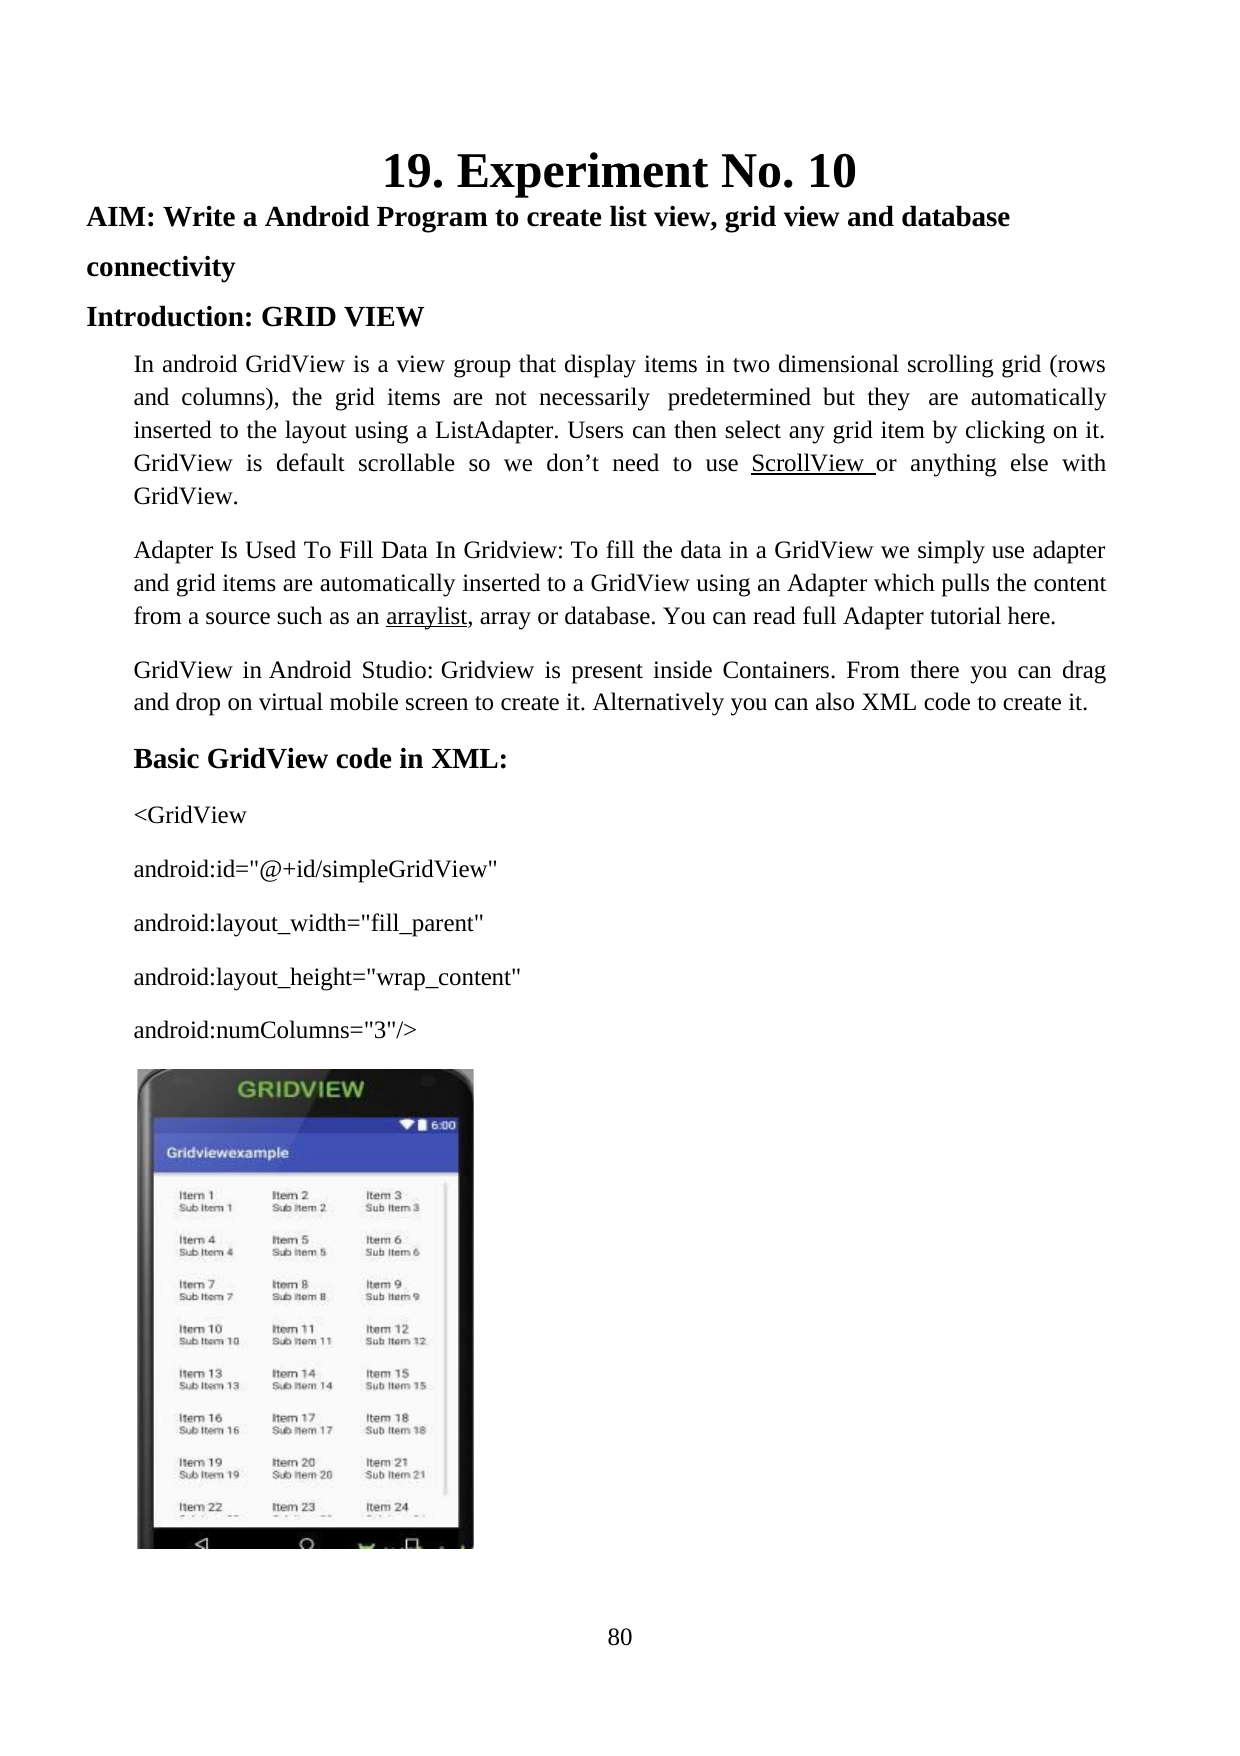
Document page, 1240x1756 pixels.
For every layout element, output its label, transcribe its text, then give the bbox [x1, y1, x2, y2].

text Adapter Is Used To Fill Data In Gridview: To fill the data in a GridView we simply use adapter and grid items are automatically inserted to a GridView using an Adapter which pulls the content from a source such as an arraylist, array or database. You can read full Adapter tutorial here. [133, 535, 1106, 629]
text GridView in Android Studio: Gridview is present inside Containers. From there you can drag and drop on virtual mobile screen to create it. Alternatively you can also XML code to create it. [133, 655, 1106, 716]
subtitle AIM: Write a Android Program to create list view, grid view and database connectivity [86, 199, 1016, 282]
subtitle 19. Experiment No. 10 [382, 142, 1119, 199]
text Introduction: GRID VIEW [86, 299, 1119, 333]
text <GridView android:id="@+id/simpleGridView" android:layout_width="fill_parent" android:layout_height="wrap_content" android:numColumns="3"/> [133, 800, 609, 1044]
text In android GridView is a view group that display items in two dimensional scrolling grid (rows and columns), the grid items are not necessarily predetermined but they are automatically inserted to the layout using a ListAdapter. Users can then select any grid item by clicking on it. GridView is default scrollable so we don’t need to use ScrollView or anything else with GridView. [133, 349, 1107, 510]
subtitle Basic GridView code in XML: [133, 742, 1119, 775]
